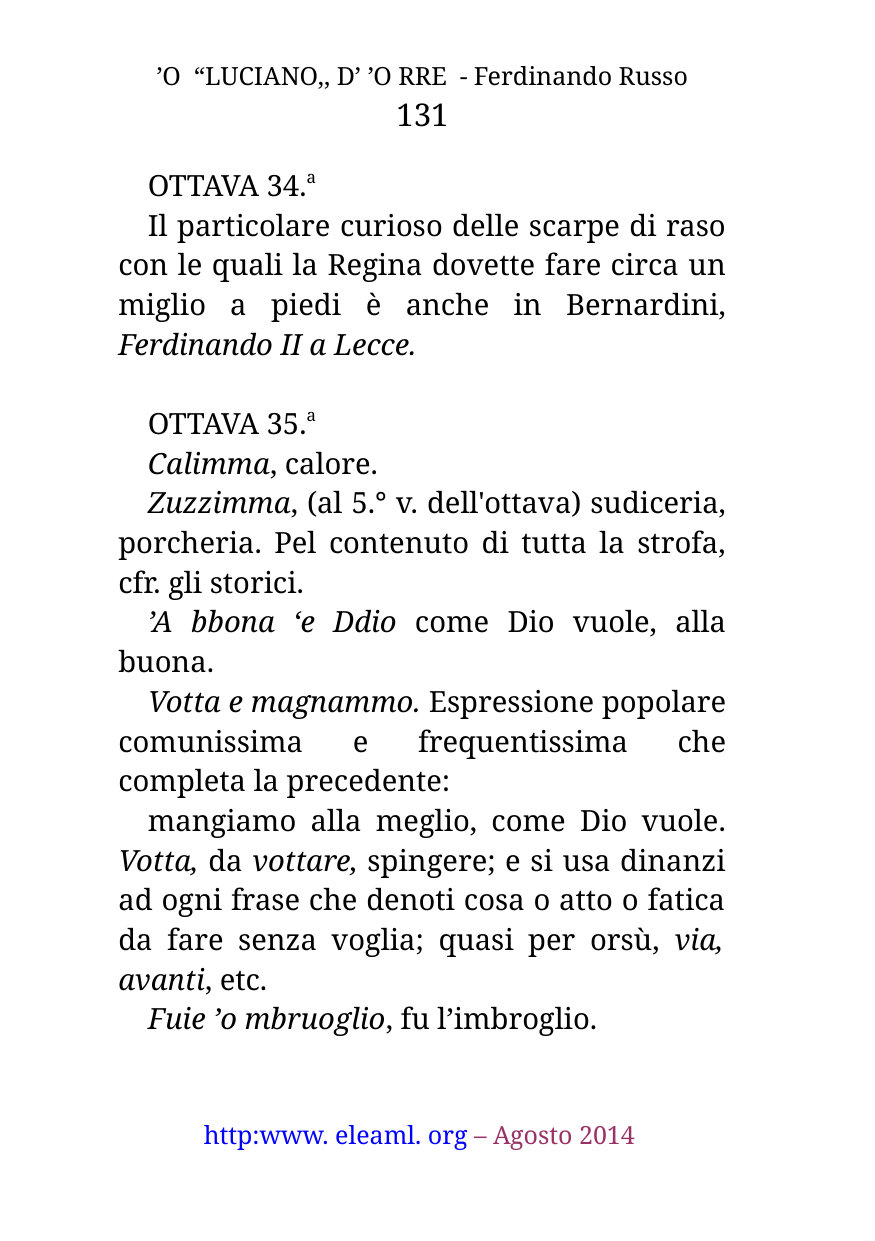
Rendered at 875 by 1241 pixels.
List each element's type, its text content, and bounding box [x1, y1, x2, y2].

text Il particolare curioso delle scarpe di raso con le quali la Regina dovette fare circa un miglio a piedi è anche in Bernardini, Ferdinando II a Lecce. [118, 205, 726, 364]
text Zuzzimma, (al 5.° v. dell'ottava) sudiceria, porcheria. Pel contenuto di tutta la strofa, cfr. gli storici. [118, 483, 726, 602]
text OTTAVA 34.a [118, 165, 726, 205]
text ’A bbona ‘e Ddio come Dio vuole, alla buona. [118, 602, 726, 681]
text Votta e magnammo. Espressione popolare comunissima e frequentissima che completa la precedente: [118, 681, 726, 800]
text mangiamo alla meglio, come Dio vuole. Votta, da vottare, spingere; e si usa dinanzi ad ogni frase che denoti cosa o atto o fatica da fare senza voglia; quasi per orsù, via, avanti, etc. [118, 800, 726, 999]
text Fuie ’o mbruoglio, fu l’imbroglio. [118, 999, 726, 1038]
text Calimma, calore. [118, 443, 726, 483]
text OTTAVA 35.a [118, 403, 726, 443]
